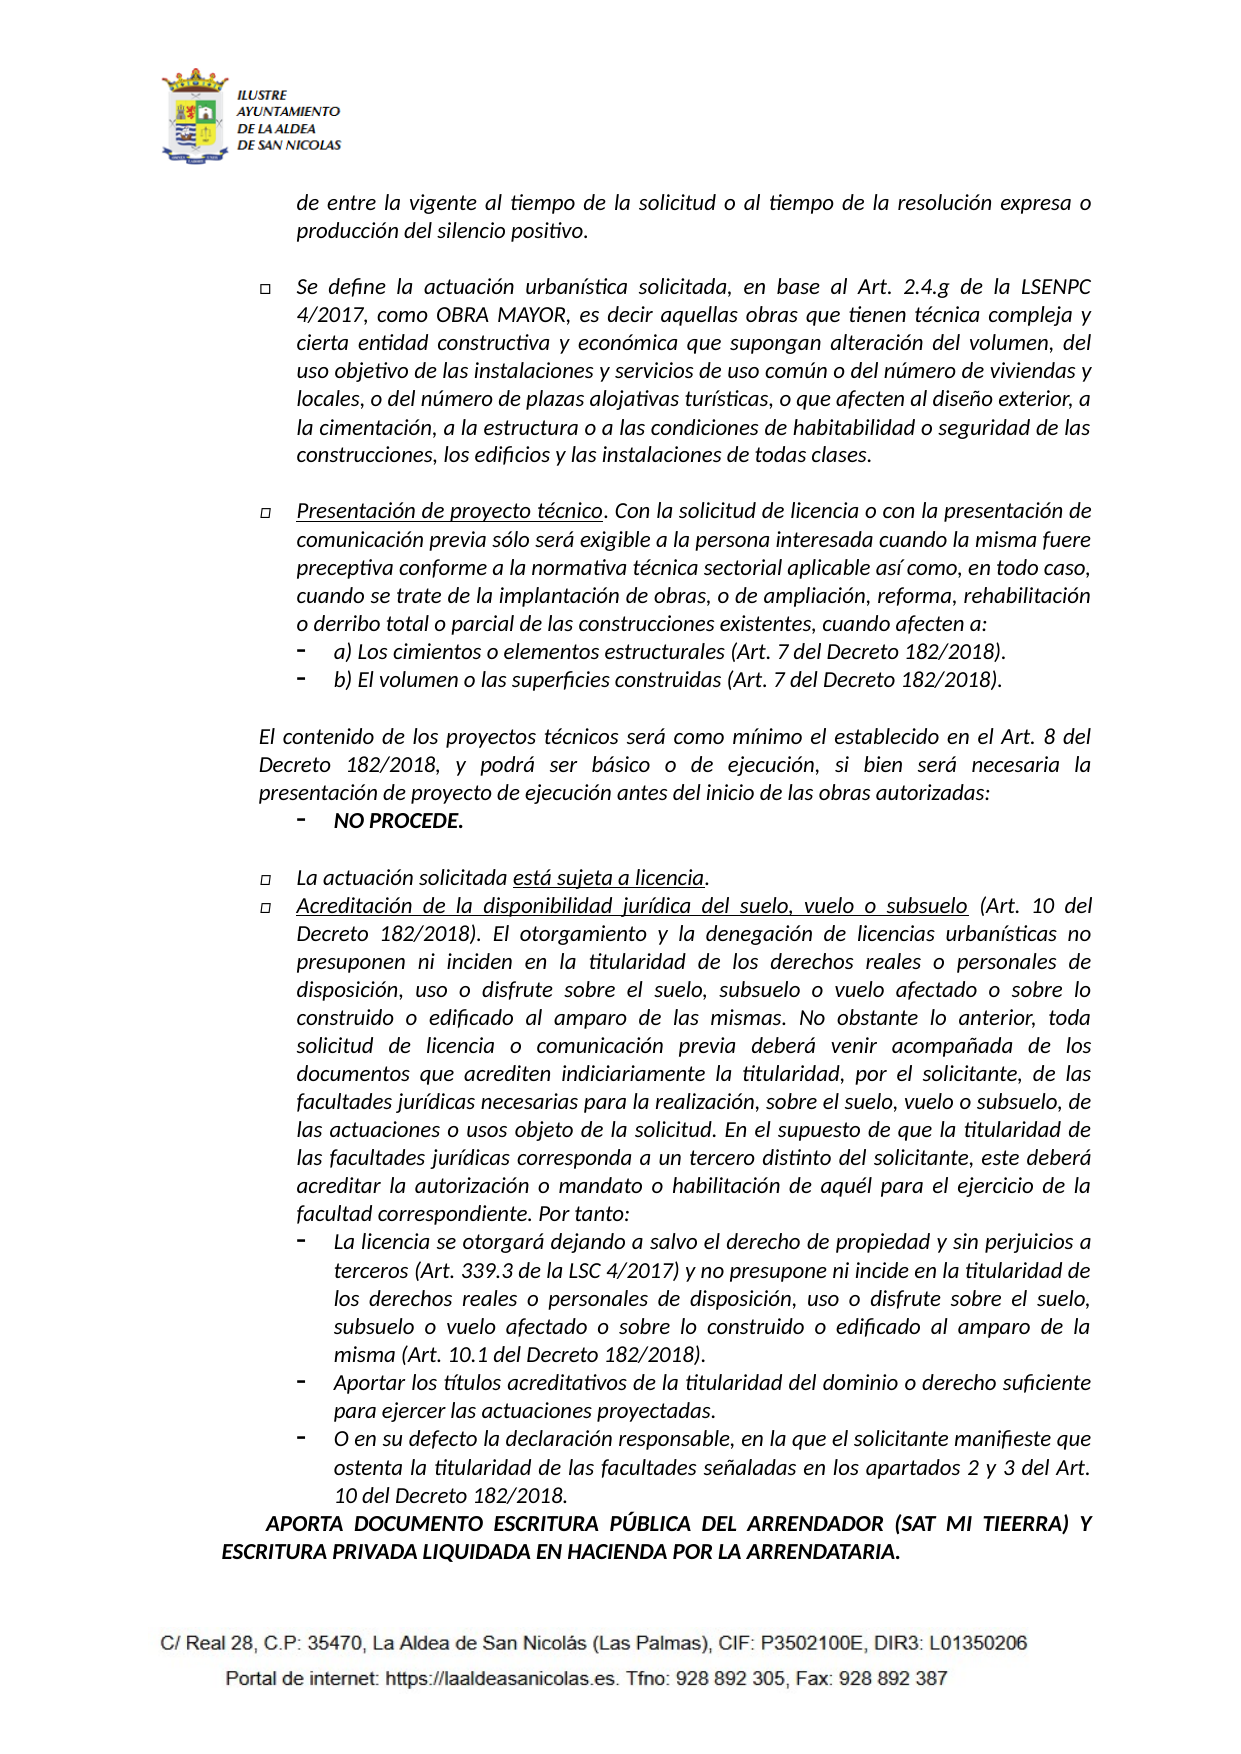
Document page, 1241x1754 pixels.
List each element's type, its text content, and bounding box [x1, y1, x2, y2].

list Acreditación de la disponibilidad jurídica del suelo, vuelo o subsuelo (Art. 10 del Decreto 182/2018). El otorgamiento y la denegación de licencias urbanísticas no presuponen ni inciden en la titularidad de los derechos reales o personales de disposición, uso o disfrute sobre el suelo, subsuelo o vuelo afectado o sobre lo construido o edificado al amparo de las mismas. No obstante lo anterior, toda solicitud de licencia o comunicación previa deberá venir acompañada de los documentos que acrediten indiciariamente la titularidad, por el solicitante, de las facultades jurídicas necesarias para la realización, sobre el suelo, vuelo o subsuelo, de las actuaciones o usos objeto de la solicitud. En el supuesto de que la titularidad de las facultades jurídicas corresponda a un tercero distinto del solicitante, este deberá acreditar la autorización o mandato o habilitación de aquél para el ejercicio de la facultad correspondiente. Por tanto: [259, 891, 1093, 1227]
list Presentación de proyecto técnico. Con la solicitud de licencia o con la presentación de comunicación previa sólo será exigible a la persona interesada cuando la misma fuere preceptiva conforme a la normativa técnica sectorial aplicable así como, en todo caso, cuando se trate de la implantación de obras, o de ampliación, reforma, rehabilitación o derribo total o parcial de las construcciones existentes, cuando afecten a: [259, 497, 1093, 637]
text El contenido de los proyectos técnicos será como mínimo el establecido en el Art. 8 del Decreto 182/2018, y podrá ser básico o de ejecución, si bien será necesaria la presentación de proyecto de ejecución antes del inicio de las obras autorizadas: [258, 722, 1093, 806]
list b) El volumen o las superficies construidas (Art. 7 del Decreto 182/2018). [296, 665, 1093, 694]
text APORTA DOCUMENTO ESCRITURA PÚBLICA DEL ARRENDADOR (SAT MI TIEERRA) Y ESCRITURA PRIVADA LIQUIDADA EN HACIENDA POR LA ARRENDATARIA. [221, 1509, 1093, 1565]
list NO PROCEDE. [296, 806, 1093, 835]
picture [149, 1627, 1034, 1694]
picture [148, 60, 357, 172]
list O en su defecto la declaración responsable, en la que el solicitante manifieste que ostenta la titularidad de las facultades señaladas en los apartados 2 y 3 del Art. 10 del Decreto 182/2018. [296, 1424, 1093, 1509]
list de entre la vigente al tiempo de la solicitud o al tiempo de la resolución expresa o producción del silencio positivo. [259, 188, 1093, 244]
list a) Los cimientos o elementos estructurales (Art. 7 del Decreto 182/2018). [296, 637, 1093, 665]
list Se define la actuación urbanística solicitada, en base al Art. 2.4.g de la LSENPC 4/2017, como OBRA MAYOR, es decir aquellas obras que tienen técnica compleja y cierta entidad constructiva y económica que supongan alteración del volumen, del uso objetivo de las instalaciones y servicios de uso común o del número de viviendas y locales, o del número de plazas alojativas turísticas, o que afecten al diseño exterior, a la cimentación, a la estructura o a las condiciones de habitabilidad o seguridad de las construcciones, los edificios y las instalaciones de todas clases. [259, 272, 1093, 469]
list Aportar los títulos acreditativos de la titularidad del dominio o derecho suficiente para ejercer las actuaciones proyectadas. [296, 1368, 1093, 1424]
list La licencia se otorgará dejando a salvo el derecho de propiedad y sin perjuicios a terceros (Art. 339.3 de la LSC 4/2017) y no presupone ni incide en la titularidad de los derechos reales o personales de disposición, uso o disfrute sobre el suelo, subsuelo o vuelo afectado o sobre lo construido o edificado al amparo de la misma (Art. 10.1 del Decreto 182/2018). [296, 1227, 1093, 1368]
list La actuación solicitada está sujeta a licencia. [259, 863, 1093, 891]
